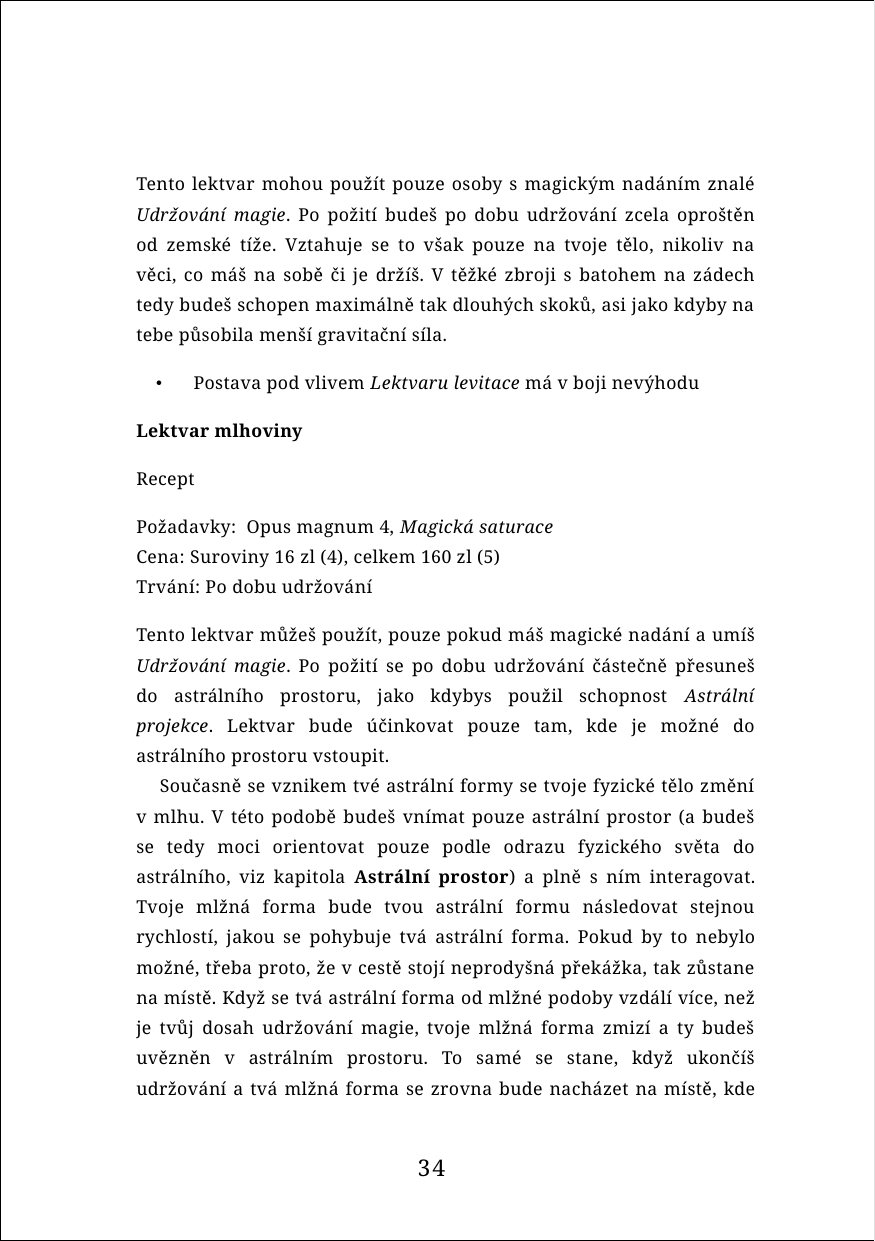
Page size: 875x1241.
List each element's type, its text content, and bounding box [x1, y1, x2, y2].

text Tento lektvar mohou použít pouze osoby s magickým nadáním znalé Udržování magie. Po požití budeš po dobu udržování zcela oproštěn od zemské tíže. Vztahuje se to však pouze na tvoje tělo, nikoliv na věci, co máš na sobě či je držíš. V těžké zbroji s batohem na zádech tedy budeš schopen maximálně tak dlouhých skoků, asi jako kdyby na tebe působila menší gravitační síla. [136, 172, 756, 347]
text Tento lektvar můžeš použít, pouze pokud máš magické nadání a umíš Udržování magie. Po požití se po dobu udržování částečně přesuneš do astrálního prostoru, jako kdybys použil schopnost Astrální projekce. Lektvar bude účinkovat pouze tam, kde je možné do astrálního prostoru vstoupit. Současně se vznikem tvé astrální formy se tvoje fyzické tělo změní v mlhu. V této podobě budeš vnímat pouze astrální prostor (a budeš se tedy moci orientovat pouze podle odrazu fyzického světa do astrálního, viz kapitola Astrální prostor) a plně s ním interagovat. Tvoje mlžná forma bude tvou astrální formu následovat stejnou rychlostí, jakou se pohybuje tvá astrální forma. Pokud by to nebylo možné, třeba proto, že v cestě stojí neprodyšná překážka, tak zůstane na místě. Když se tvá astrální forma od mlžné podoby vzdálí více, než je tvůj dosah udržování magie, tvoje mlžná forma zmizí a ty budeš uvězněn v astrálním prostoru. To samé se stane, když ukončíš udržování a tvá mlžná forma se zrovna bude nacházet na místě, kde [136, 623, 756, 1100]
text Požadavky: Opus magnum 4, Magická saturace Cena: Suroviny 16 zl (4), celkem 160 zl (5) Trvání: Po dobu udržování [136, 514, 756, 599]
text Lektvar mlhoviny [136, 419, 756, 443]
list Postava pod vlivem Lektvaru levitace má v boji nevýhodu [156, 371, 756, 395]
text Recept [136, 467, 756, 491]
